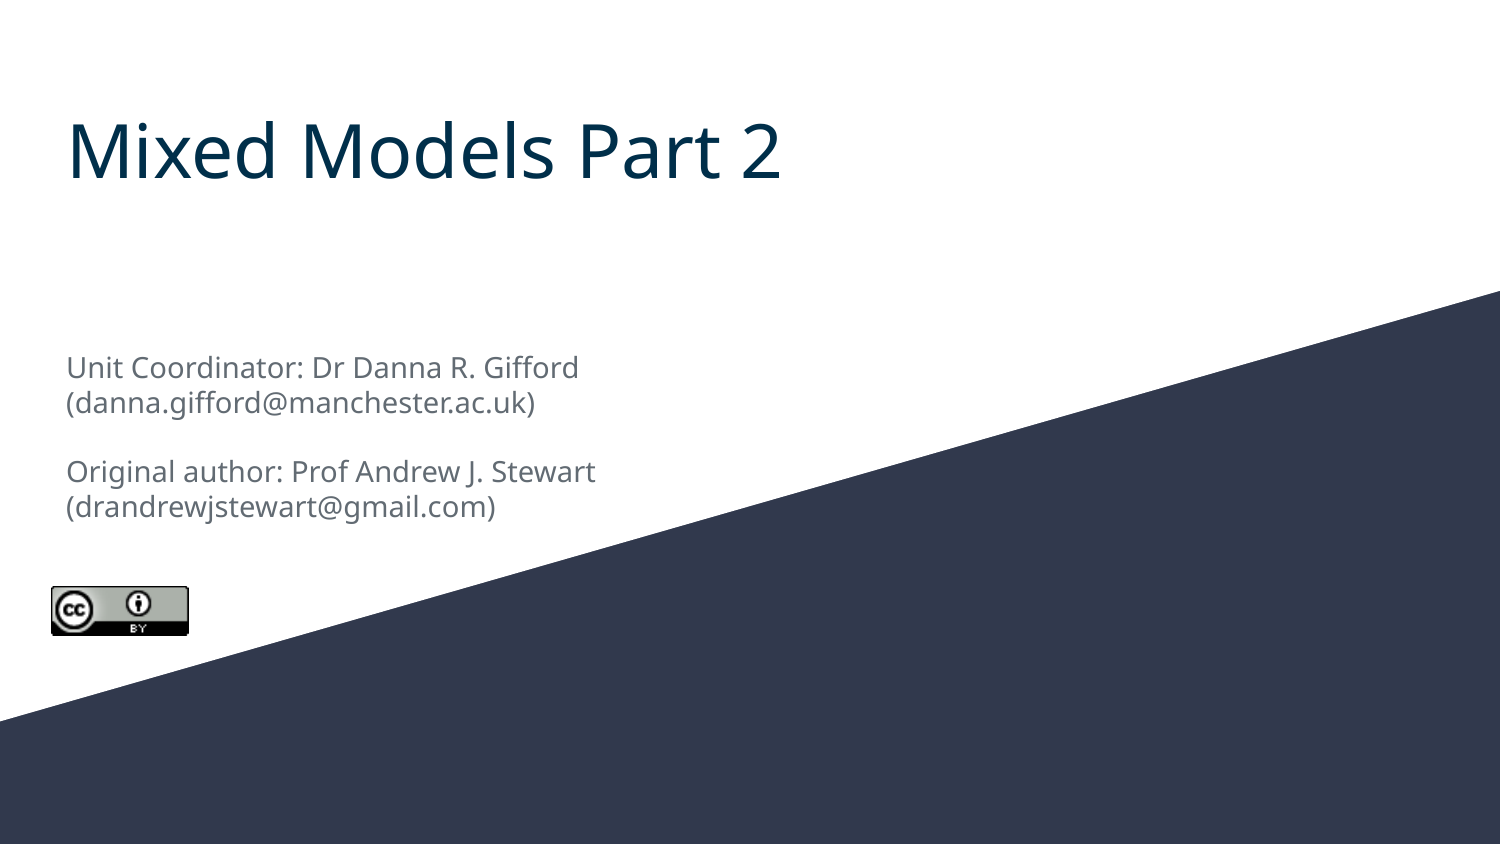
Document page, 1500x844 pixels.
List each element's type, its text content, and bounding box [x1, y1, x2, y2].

subtitle Unit Coordinator: Dr Danna R. Gifford (danna.gifford@manchester.ac.uk) Original author: Prof Andrew J. Stewart (drandrewjstewart@gmail.com) [51, 298, 748, 421]
title Mixed Models Part 2 [51, 88, 1449, 299]
picture [51, 586, 189, 636]
